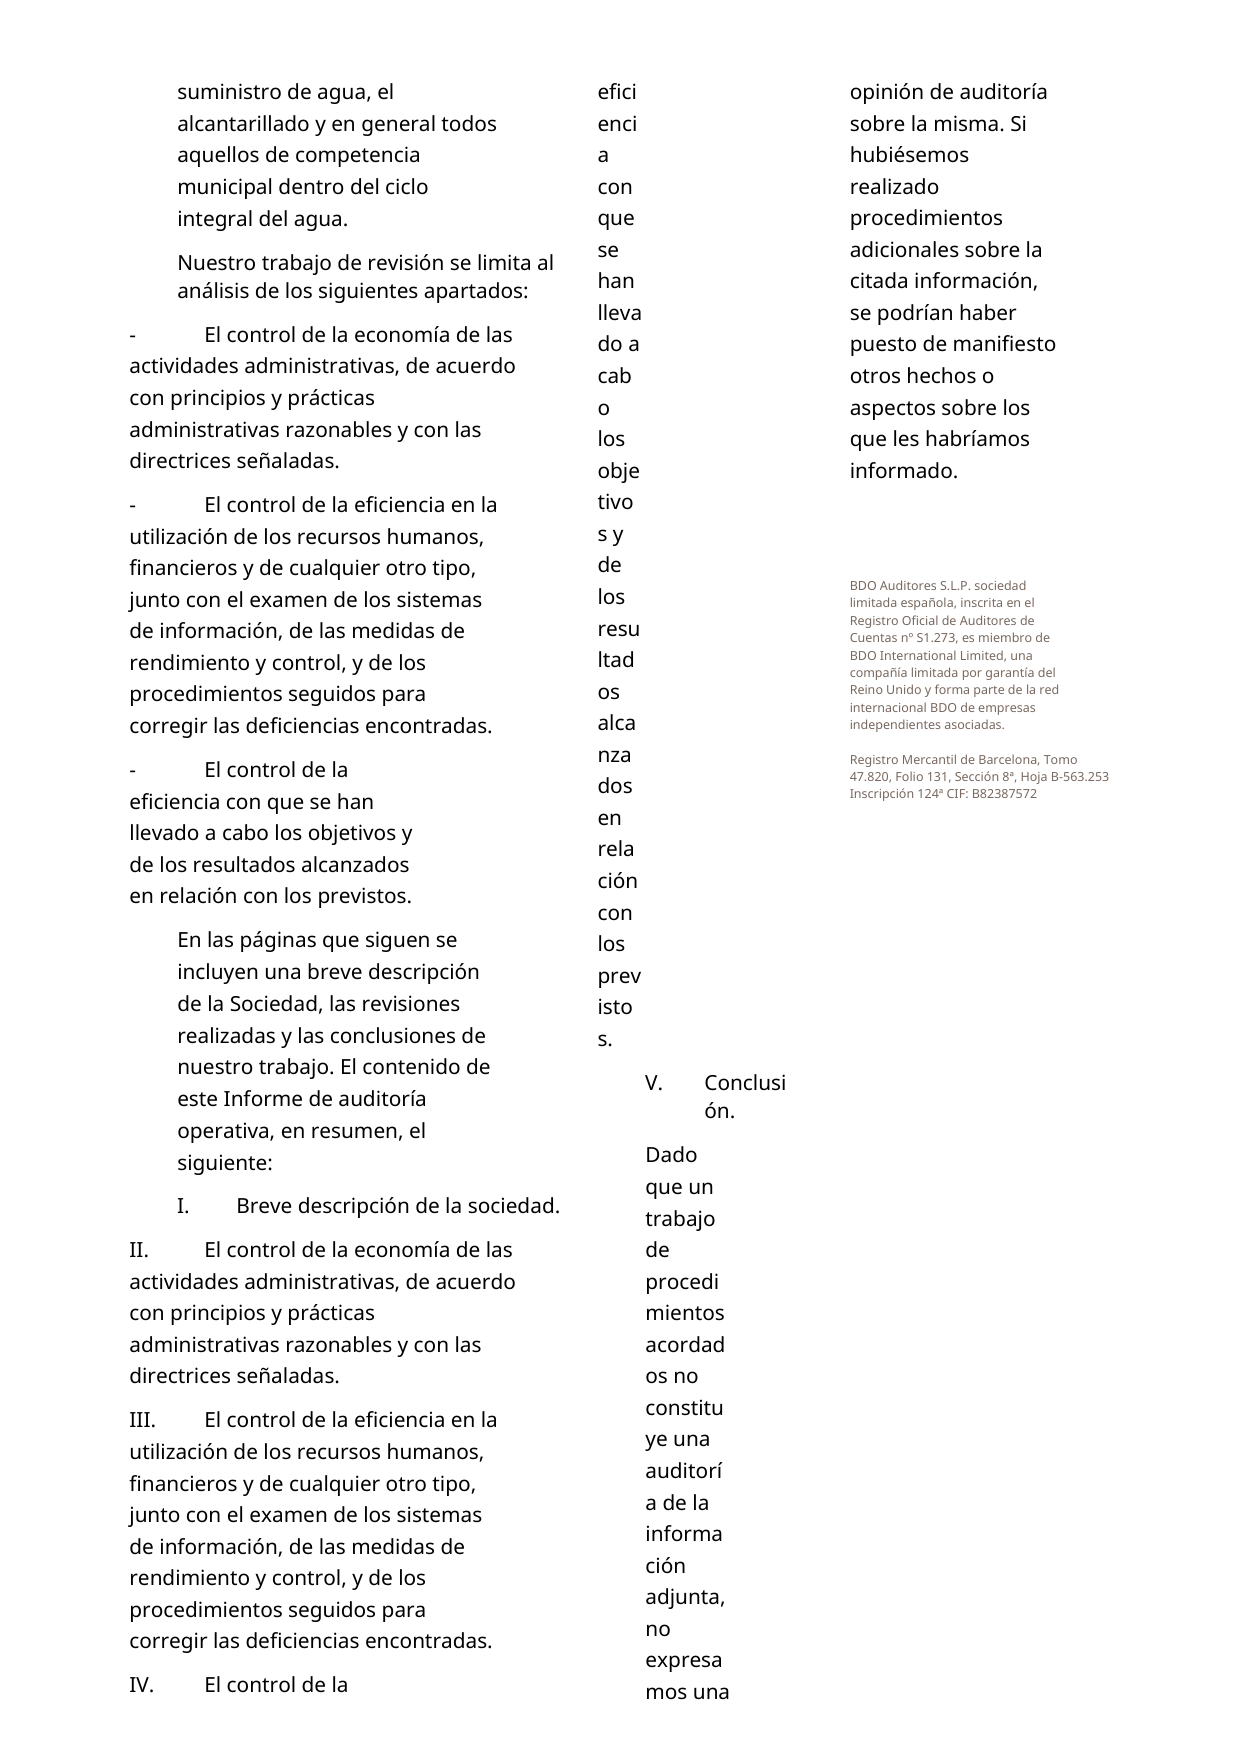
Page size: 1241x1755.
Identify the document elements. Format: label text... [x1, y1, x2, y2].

list El control de la eficiencia en la utilización de los recursos humanos, financieros y de cualquier otro tipo, junto con el examen de los sistemas de información, de las medidas de rendimiento y control, y de los procedimientos seguidos para corregir las deficiencias encontradas. [129, 490, 505, 739]
text suministro de agua, el alcantarillado y en general todos aquellos de competencia municipal dentro del ciclo integral del agua. [177, 77, 507, 233]
list El control de la eficiencia en la utilización de los recursos humanos, financieros y de cualquier otro tipo, junto con el examen de los sistemas de información, de las medidas de rendimiento y control, y de los procedimientos seguidos para corregir las deficiencias encontradas. [129, 1406, 505, 1655]
text Dado que un trabajo de procedimientos acordados no constituye una auditoría de la información adjunta, no expresamos una [645, 1141, 732, 1706]
list El control de la economía de las actividades administrativas, de acuerdo con principios y prácticas administrativas razonables y con las directrices señaladas. [129, 320, 522, 475]
list El control de la [129, 1671, 438, 1699]
list El control de la economía de las actividades administrativas, de acuerdo con principios y prácticas administrativas razonables y con las directrices señaladas. [129, 1235, 522, 1390]
list Breve descripción de la sociedad. [177, 1192, 593, 1220]
text BDO Auditores S.L.P. sociedad limitada española, inscrita en el Registro Oficial de Auditores de Cuentas nº S1.273, es miembro de BDO International Limited, una compañía limitada por garantía del Reino Unido y forma parte de la red internacional BDO de empresas independientes asociadas. [849, 577, 1064, 733]
text Registro Mercantil de Barcelona, Tomo 47.820, Folio 131, Sección 8ª, Hoja B-563.253 Inscripción 124ª CIF: B82387572 [849, 751, 1122, 802]
list Conclusión. [645, 1068, 798, 1125]
list El control de la eficiencia con que se han llevado a cabo los objetivos y de los resultados alcanzados en relación con los previstos. [129, 755, 438, 910]
text En las páginas que siguen se incluyen una breve descripción de la Sociedad, las revisiones realizadas y las conclusiones de nuestro trabajo. El contenido de este Informe de auditoría operativa, en resumen, el siguiente: [177, 925, 501, 1176]
list eficiencia con que se han llevado a cabo los objetivos y de los resultados alcanzados en relación con los previstos. [597, 77, 642, 1052]
text opinión de auditoría sobre la misma. Si hubiésemos realizado procedimientos adicionales sobre la citada información, se podrían haber puesto de manifiesto otros hechos o aspectos sobre los que les habríamos informado. [849, 77, 1056, 484]
text Nuestro trabajo de revisión se limita al análisis de los siguientes apartados: [177, 248, 593, 305]
